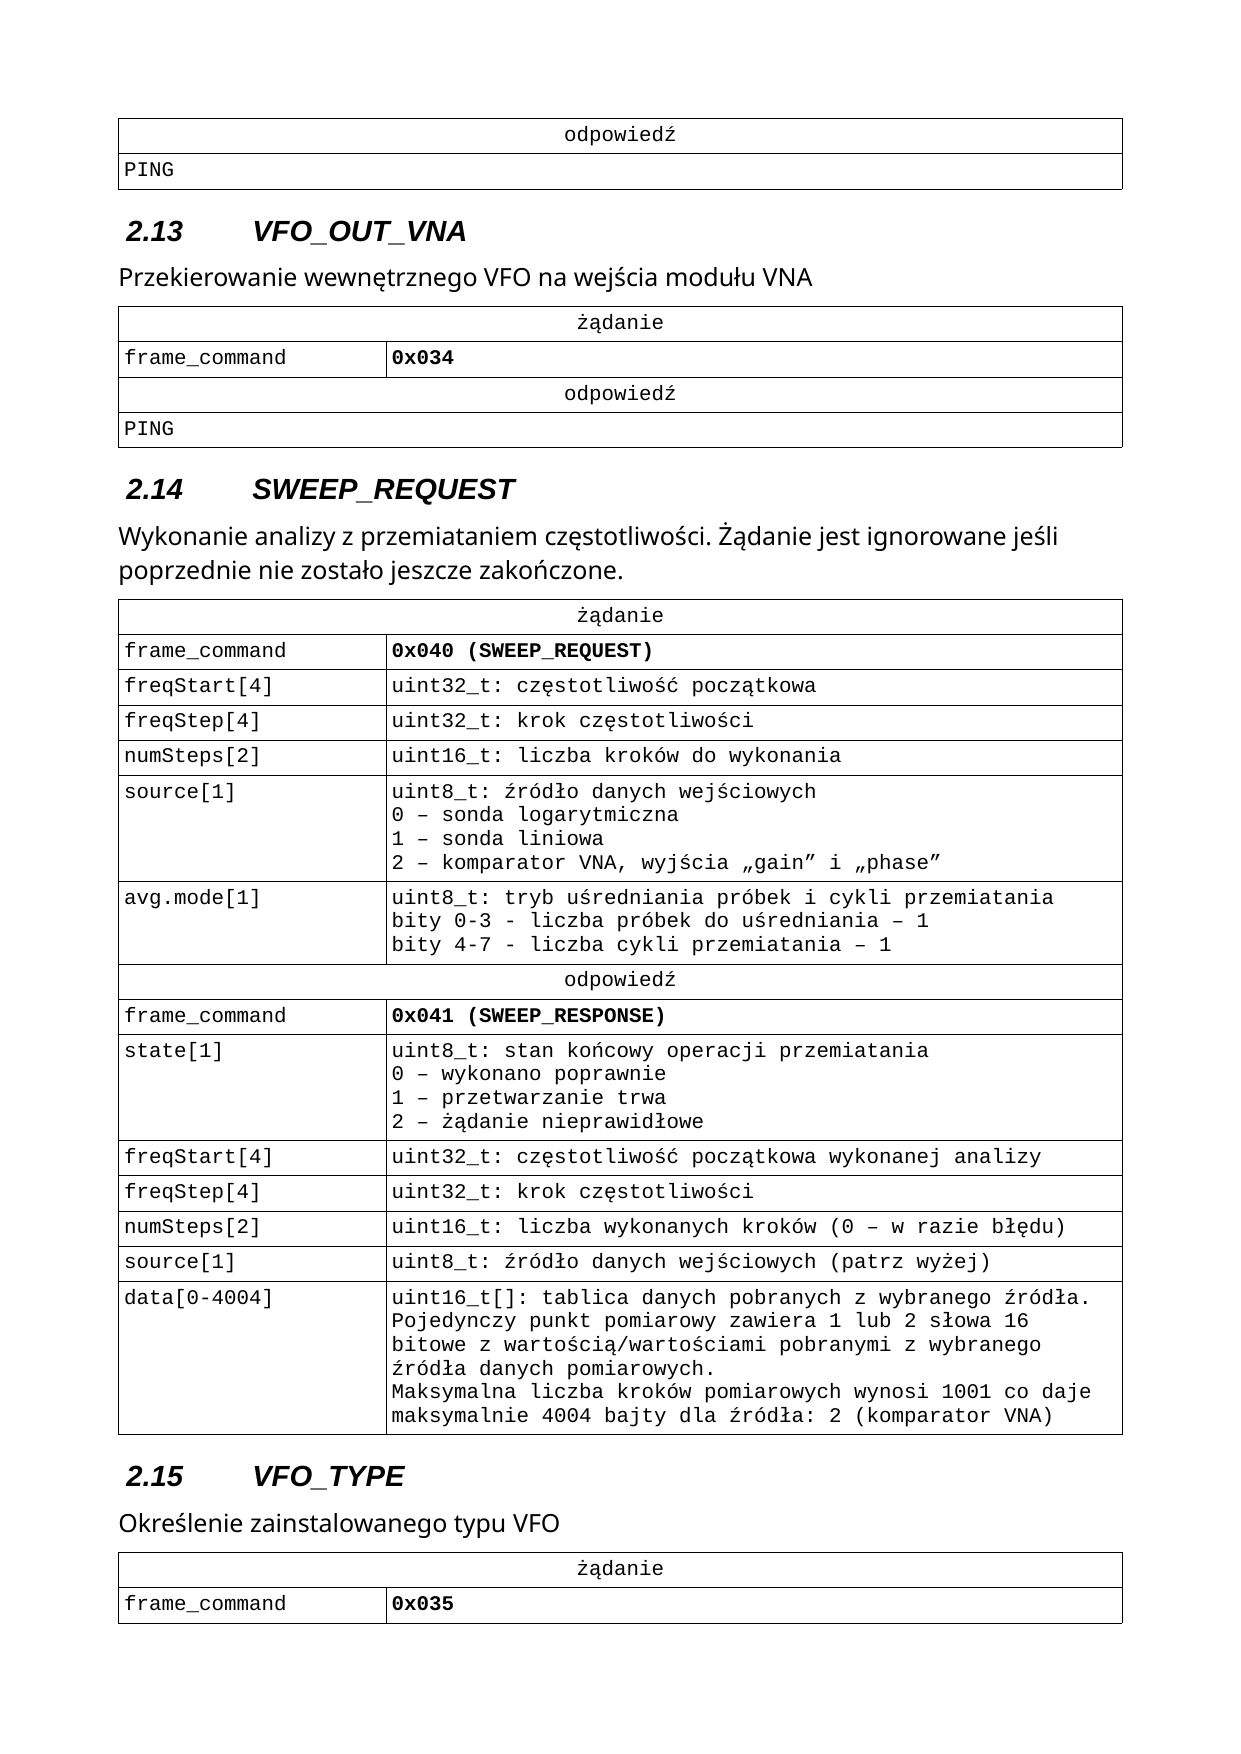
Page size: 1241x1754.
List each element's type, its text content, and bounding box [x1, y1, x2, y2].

subtitle VFO_TYPE [118, 1459, 1122, 1493]
table_cell 0x041 (SWEEP_RESPONSE) [387, 1000, 1122, 1034]
table_cell state[1] [119, 1035, 386, 1140]
table_cell uint8_t: tryb uśredniania próbek i cykli przemiatania bity 0-3 - liczba próbek do uśredniania – 1 bity 4-7 - liczba cykli przemiatania – 1 [387, 882, 1122, 963]
table_cell uint16_t[]: tablica danych pobranych z wybranego źródła. Pojedynczy punkt pomiarowy zawiera 1 lub 2 słowa 16 bitowe z wartością/wartościami pobranymi z wybranego źródła danych pomiarowych. Maksymalna liczba kroków pomiarowych wynosi 1001 co daje maksymalnie 4004 bajty dla źródła: 2 (komparator VNA) [387, 1282, 1122, 1434]
table_cell odpowiedź [119, 378, 1122, 412]
table_cell freqStep[4] [119, 706, 386, 740]
table_cell uint16_t: liczba wykonanych kroków (0 – w razie błędu) [387, 1212, 1122, 1246]
table_cell freqStart[4] [119, 670, 386, 704]
table_cell uint8_t: źródło danych wejściowych (patrz wyżej) [387, 1247, 1122, 1281]
table_cell uint32_t: krok częstotliwości [387, 706, 1122, 740]
table_cell numSteps[2] [119, 741, 386, 775]
table_cell numSteps[2] [119, 1212, 386, 1246]
table_cell odpowiedź [119, 965, 1122, 999]
text Przekierowanie wewnętrznego VFO na wejścia modułu VNA [118, 260, 1122, 294]
table_cell freqStart[4] [119, 1141, 386, 1175]
table_cell avg.mode[1] [119, 882, 386, 963]
table_cell frame_command [119, 1000, 386, 1034]
subtitle VFO_OUT_VNA [118, 214, 1122, 247]
table_header żądanie [119, 307, 1122, 341]
table_cell data[0-4004] [119, 1282, 386, 1434]
table_cell odpowiedź [119, 119, 1122, 153]
table_cell freqStep[4] [119, 1176, 386, 1211]
table_cell uint32_t: częstotliwość początkowa [387, 670, 1122, 704]
text Określenie zainstalowanego typu VFO [118, 1506, 1122, 1539]
subtitle SWEEP_REQUEST [118, 472, 1122, 506]
table_cell uint16_t: liczba kroków do wykonania [387, 741, 1122, 775]
table_cell 0x034 [387, 342, 1122, 377]
table_cell PING [119, 154, 1122, 188]
table_cell PING [119, 413, 1122, 447]
table_cell uint8_t: źródło danych wejściowych 0 – sonda logarytmiczna 1 – sonda liniowa 2 – komparator VNA, wyjścia „gain” i „phase” [387, 776, 1122, 881]
table_cell uint32_t: częstotliwość początkowa wykonanej analizy [387, 1141, 1122, 1175]
table_cell source[1] [119, 1247, 386, 1281]
table_cell uint32_t: krok częstotliwości [387, 1176, 1122, 1211]
table_cell 0x040 (SWEEP_REQUEST) [387, 635, 1122, 669]
table_cell 0x035 [387, 1588, 1122, 1622]
table_header żądanie [119, 600, 1122, 634]
table_cell source[1] [119, 776, 386, 881]
table_cell uint8_t: stan końcowy operacji przemiatania 0 – wykonano poprawnie 1 – przetwarzanie trwa 2 – żądanie nieprawidłowe [387, 1035, 1122, 1140]
text Wykonanie analizy z przemiataniem częstotliwości. Żądanie jest ignorowane jeśli poprzednie nie zostało jeszcze zakończone. [118, 518, 1122, 586]
table_cell frame_command [119, 342, 386, 377]
table_cell frame_command [119, 635, 386, 669]
table_header żądanie [119, 1553, 1122, 1587]
table_cell frame_command [119, 1588, 386, 1622]
